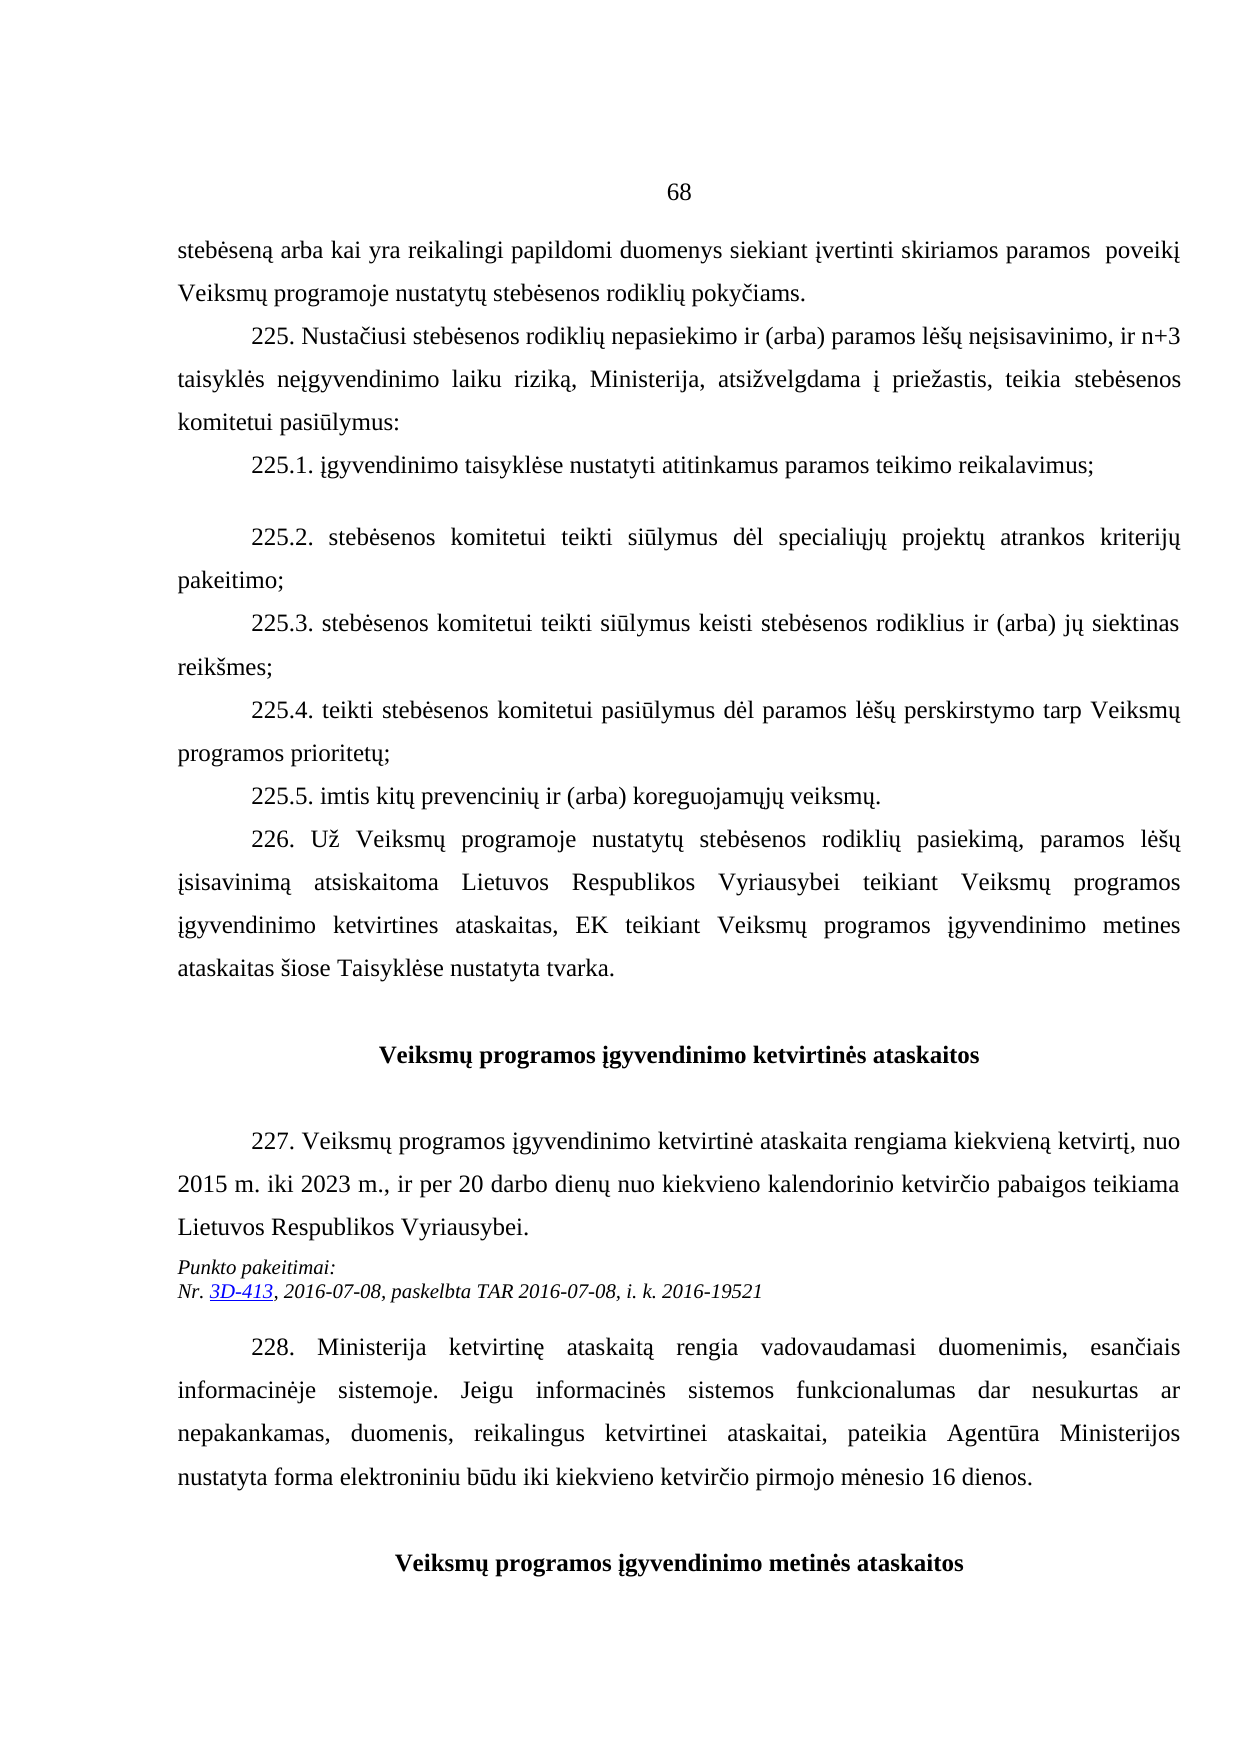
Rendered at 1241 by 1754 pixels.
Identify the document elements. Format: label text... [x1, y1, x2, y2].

text 225.1. įgyvendinimo taisyklėse nustatyti atitinkamus paramos teikimo reikalavimus; [177, 450, 1181, 479]
text stebėseną arba kai yra reikalingi papildomi duomenys siekiant įvertinti skiriamos paramos poveikį Veiksmų programoje nustatytų stebėsenos rodiklių pokyčiams. [177, 235, 1181, 307]
text 227. Veiksmų programos įgyvendinimo ketvirtinė ataskaita rengiama kiekvieną ketvirtį, nuo 2015 m. iki 2023 m., ir per 20 darbo dienų nuo kiekvieno kalendorinio ketvirčio pabaigos teikiama Lietuvos Respublikos Vyriausybei. [177, 1126, 1181, 1241]
text Punkto pakeitimai: [177, 1255, 1181, 1279]
text 225. Nustačiusi stebėsenos rodiklių nepasiekimo ir (arba) paramos lėšų neįsisavinimo, ir n+3 taisyklės neįgyvendinimo laiku riziką, Ministerija, atsižvelgdama į priežastis, teikia stebėsenos komitetui pasiūlymus: [177, 321, 1181, 436]
text Veiksmų programos įgyvendinimo ketvirtinės ataskaitos [177, 1040, 1181, 1068]
text Veiksmų programos įgyvendinimo metinės ataskaitos [177, 1548, 1181, 1577]
text 226. Už Veiksmų programoje nustatytų stebėsenos rodiklių pasiekimą, paramos lėšų įsisavinimą atsiskaitoma Lietuvos Respublikos Vyriausybei teikiant Veiksmų programos įgyvendinimo ketvirtines ataskaitas, EK teikiant Veiksmų programos įgyvendinimo metines ataskaitas šiose Taisyklėse nustatyta tvarka. [177, 824, 1181, 982]
text 225.2. stebėsenos komitetui teikti siūlymus dėl specialiųjų projektų atrankos kriterijų pakeitimo; [177, 522, 1181, 594]
text 228. Ministerija ketvirtinę ataskaitą rengia vadovaudamasi duomenimis, esančiais informacinėje sistemoje. Jeigu informacinės sistemos funkcionalumas dar nesukurtas ar nepakankamas, duomenis, reikalingus ketvirtinei ataskaitai, pateikia Agentūra Ministerijos nustatyta forma elektroniniu būdu iki kiekvieno ketvirčio pirmojo mėnesio 16 dienos. [177, 1332, 1181, 1490]
text 225.5. imtis kitų prevencinių ir (arba) koreguojamųjų veiksmų. [177, 781, 1181, 810]
text Nr. 3D-413, 2016-07-08, paskelbta TAR 2016-07-08, i. k. 2016-19521 [177, 1279, 1181, 1303]
text 225.4. teikti stebėsenos komitetui pasiūlymus dėl paramos lėšų perskirstymo tarp Veiksmų programos prioritetų; [177, 695, 1181, 767]
text 225.3. stebėsenos komitetui teikti siūlymus keisti stebėsenos rodiklius ir (arba) jų siektinas reikšmes; [177, 608, 1181, 680]
